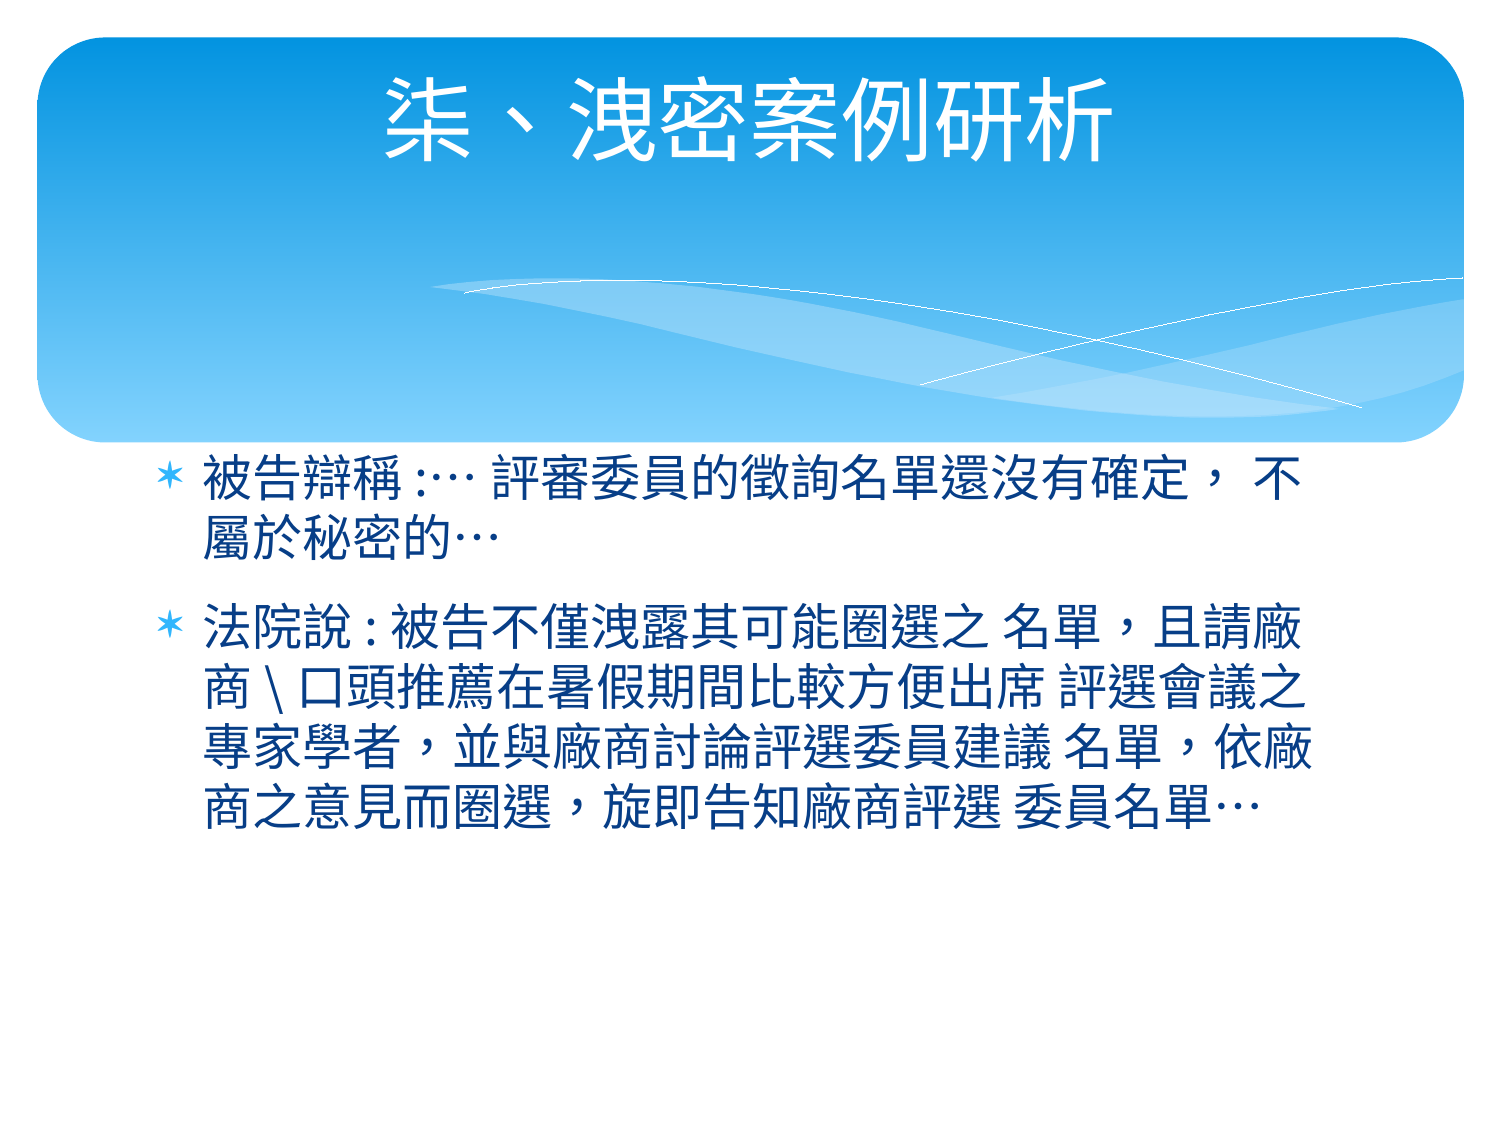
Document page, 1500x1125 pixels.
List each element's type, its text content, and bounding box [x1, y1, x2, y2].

title 柒、洩密案例研析 [75, 55, 1425, 261]
list 被告辯稱:…評審委員的徵詢名單還沒有確定， 不屬於秘密的… 法院說:被告不僅洩露其可能圈選之 名單，且請廠商\口頭推薦在暑假期間比較方便出席 評選會議之專家學者，並與廠商討論評選委員建議 名單，依廠商之意見而圈選，旋即告知廠商評選 委員名單… [143, 438, 1359, 1005]
